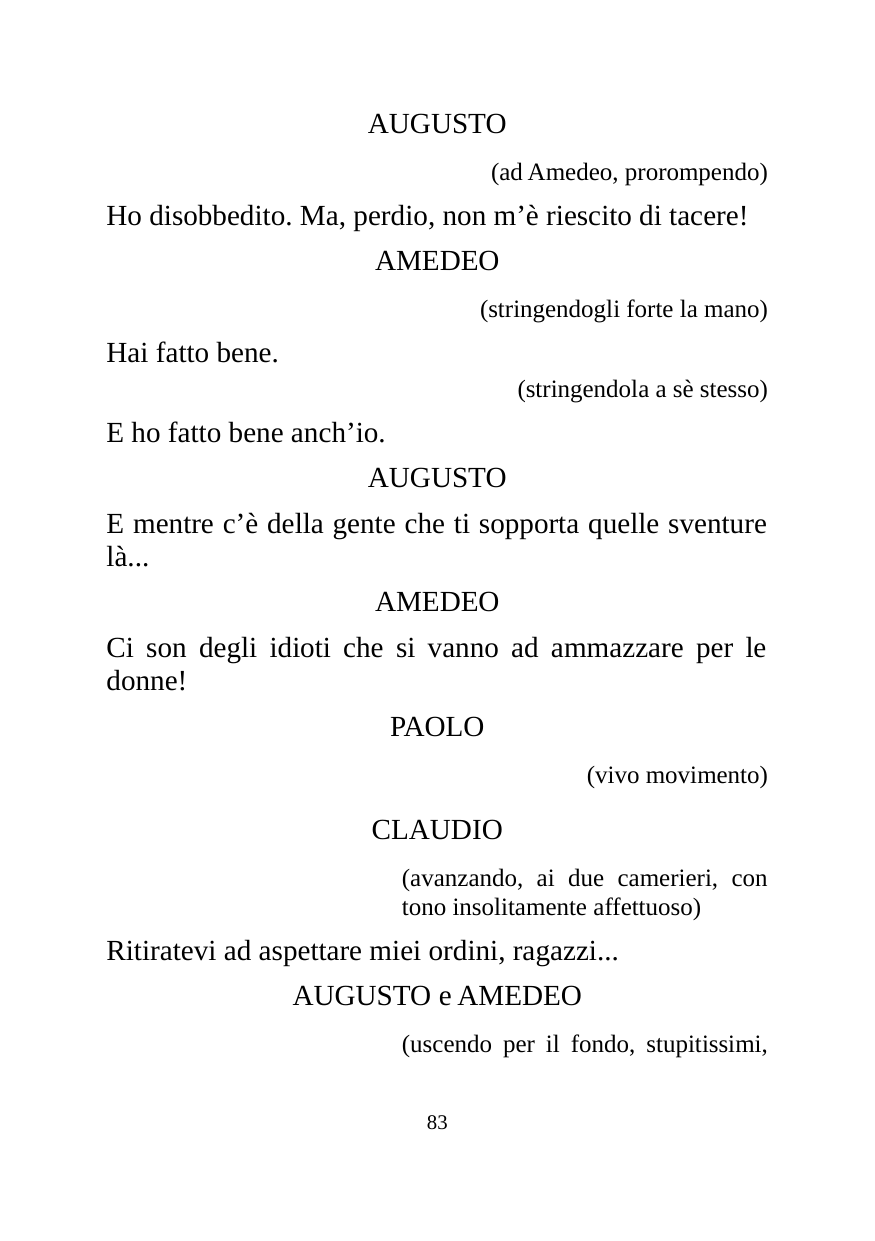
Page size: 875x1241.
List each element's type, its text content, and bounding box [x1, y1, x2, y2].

text E mentre c’è della gente che ti sopporta quelle sventure là... [106, 506, 768, 573]
text Ci son degli idioti che si vanno ad ammazzare per le donne! [106, 630, 768, 697]
text CLAUDIO [106, 812, 768, 846]
text AUGUSTO e AMEDEO [106, 978, 768, 1012]
text (stringendogli forte la mano) [106, 294, 768, 323]
text (ad Amedeo, prorompendo) [106, 157, 768, 186]
text (avanzando, ai due camerieri, con tono insolitamente affettuoso) [402, 863, 768, 921]
text (stringendola a sè stesso) [106, 374, 768, 403]
text Ho disobbedito. Ma, perdio, non m’è riescito di tacere! [106, 198, 768, 232]
text AUGUSTO [106, 106, 768, 140]
text AUGUSTO [106, 460, 768, 494]
text E ho fatto bene anch’io. [106, 415, 768, 449]
text Hai fatto bene. [106, 335, 768, 369]
text PAOLO [106, 709, 768, 742]
text AMEDEO [106, 243, 768, 277]
text (uscendo per il fondo, stupitissimi, [402, 1029, 768, 1058]
text Ritiratevi ad aspettare miei ordini, ragazzi... [106, 933, 768, 966]
text (vivo movimento) [106, 760, 768, 789]
text AMEDEO [106, 584, 768, 618]
